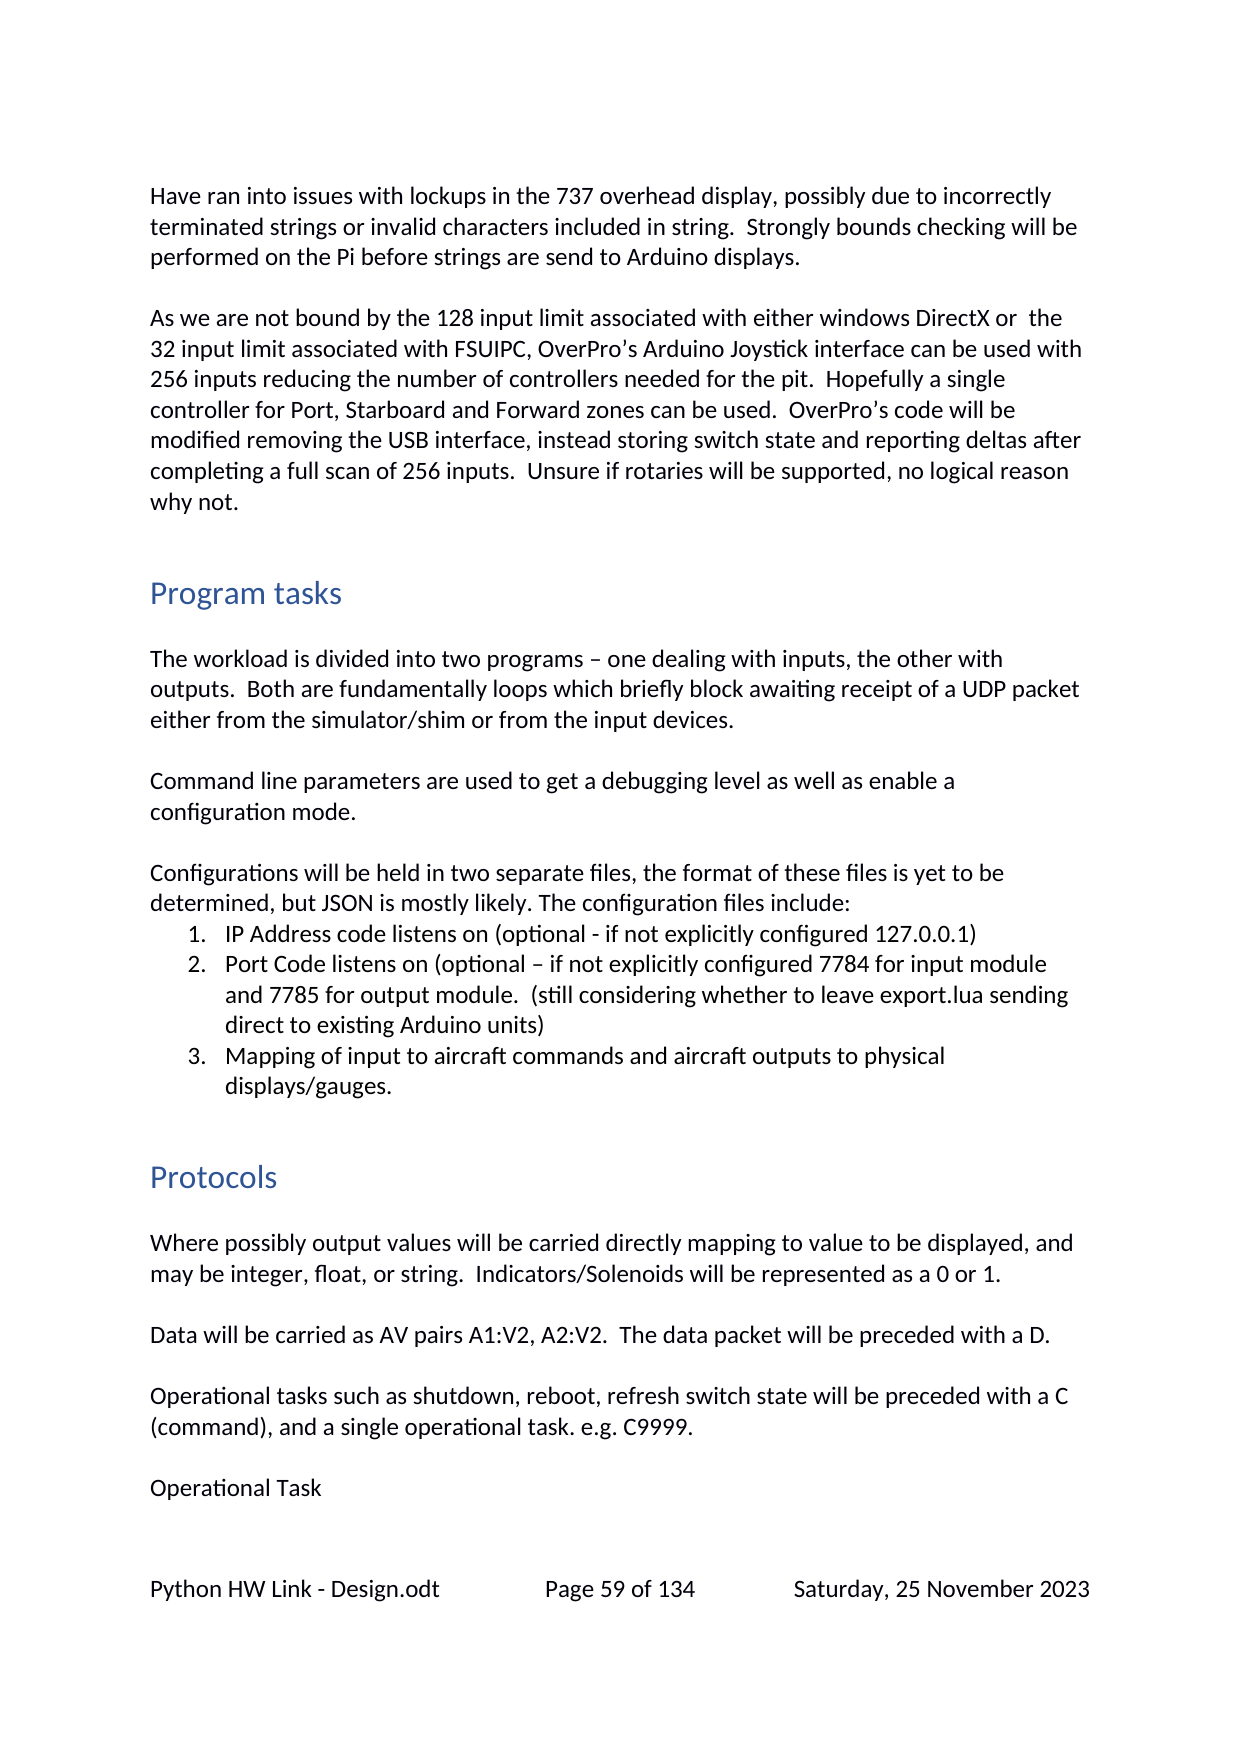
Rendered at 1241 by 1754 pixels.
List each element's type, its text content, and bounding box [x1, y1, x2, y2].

text Data will be carried as AV pairs A1:V2, A2:V2. The data packet will be preceded with a D. [150, 1319, 1090, 1350]
text As we are not bound by the 128 input limit associated with either windows DirectX or the 32 input limit associated with FSUIPC, OverPro’s Arduino Joystick interface can be used with 256 inputs reducing the number of controllers needed for the pit. Hopefully a single controller for Port, Starboard and Forward zones can be used. OverPro’s code will be modified removing the USB interface, instead storing switch state and reporting deltas after completing a full scan of 256 inputs. Unsure if rotaries will be supported, no logical reason why not. [150, 303, 1090, 516]
text Have ran into issues with lockups in the 737 overhead display, possibly due to incorrectly terminated strings or invalid characters included in string. Strongly bounds checking will be performed on the Pi before strings are send to Arduino displays. [150, 181, 1090, 272]
text Where possibly output values will be carried directly mapping to value to be displayed, and may be integer, float, or string. Indicators/Solenoids will be represented as a 0 or 1. [150, 1228, 1090, 1289]
text Operational Task [150, 1472, 1090, 1502]
text Operational tasks such as shutdown, reboot, refresh switch state will be preceded with a C (command), and a single operational task. e.g. C9999. [150, 1380, 1090, 1441]
subtitle Protocols [150, 1156, 1090, 1197]
text Command line parameters are used to get a debugging level as well as enable a configuration mode. [150, 765, 1090, 826]
text Configurations will be held in two separate files, the format of these files is yet to be determined, but JSON is mostly likely. The configuration files include: [150, 857, 1090, 918]
list Mapping of input to aircraft commands and aircraft outputs to physical displays/gauges. [187, 1040, 1090, 1101]
subtitle Program tasks [150, 572, 1090, 612]
list Port Code listens on (optional – if not explicitly configured 7784 for input module and 7785 for output module. (still considering whether to leave export.lua sending direct to existing Arduino units) [187, 948, 1090, 1040]
list IP Address code listens on (optional - if not explicitly configured 127.0.0.1) [187, 918, 1090, 948]
text The workload is divided into two programs – one dealing with inputs, the other with outputs. Both are fundamentally loops which briefly block awaiting receipt of a UDP packet either from the simulator/shim or from the input devices. [150, 643, 1090, 734]
